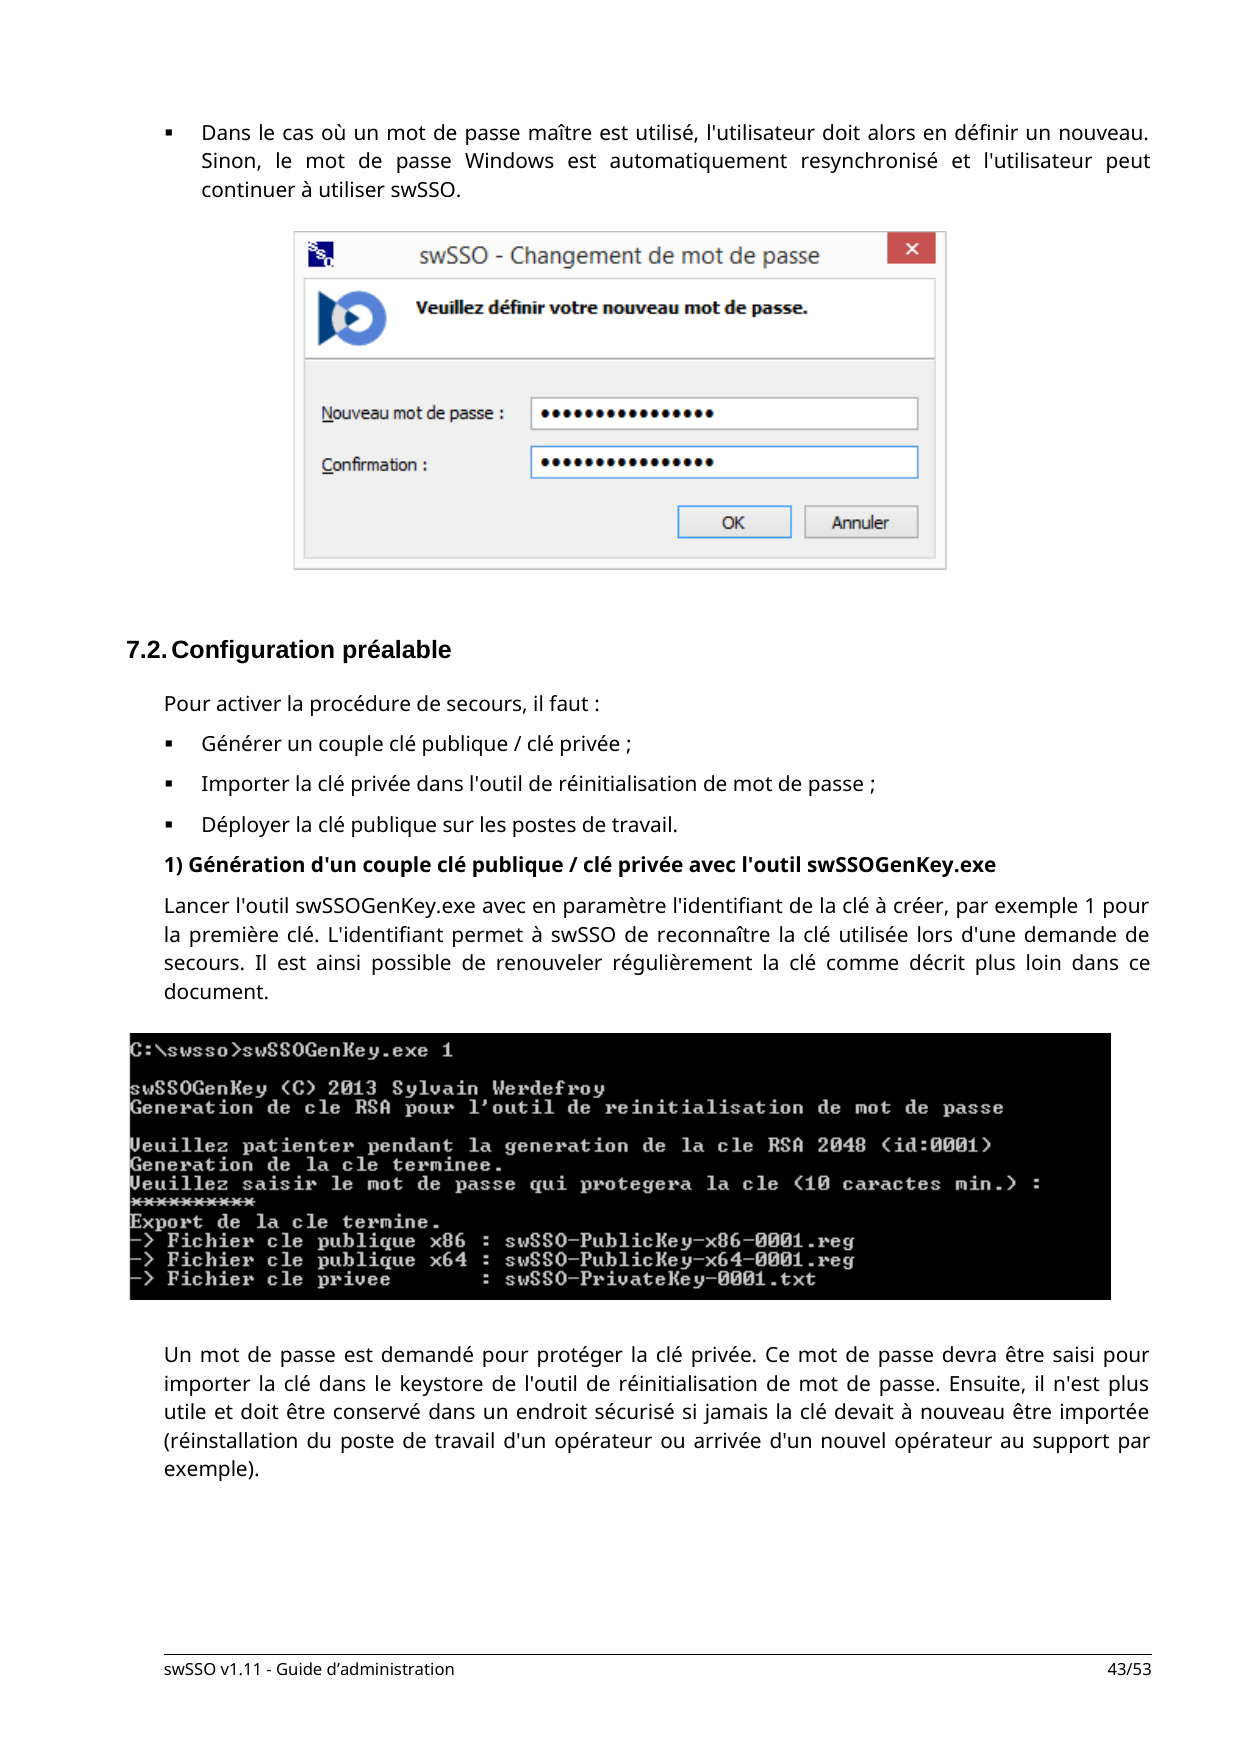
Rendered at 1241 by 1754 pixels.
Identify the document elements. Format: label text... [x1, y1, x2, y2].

text Lancer l'outil swSSOGenKey.exe avec en paramètre l'identifiant de la clé à créer, par exemple 1 pour la première clé. L'identifiant permet à swSSO de reconnaître la clé utilisée lors d'une demande de secours. Il est ainsi possible de renouveler régulièrement la clé comme décrit plus loin dans ce document. [164, 892, 1152, 1005]
list Générer un couple clé publique / clé privée ; [164, 729, 1152, 758]
subtitle Configuration préalable [126, 635, 1152, 664]
list Dans le cas où un mot de passe maître est utilisé, l'utilisateur doit alors en définir un nouveau. Sinon, le mot de passe Windows est automatiquement resynchronisé et l'utilisateur peut continuer à utiliser swSSO. [164, 118, 1152, 203]
text Pour activer la procédure de secours, il faut : [164, 689, 1152, 717]
list Importer la clé privée dans l'outil de réinitialisation de mot de passe ; [164, 769, 1152, 798]
text Un mot de passe est demandé pour protéger la clé privée. Ce mot de passe devra être saisi pour importer la clé dans le keystore de l'outil de réinitialisation de mot de passe. Ensuite, il n'est plus utile et doit être conservé dans un endroit sécurisé si jamais la clé devait à nouveau être importée (réinstallation du poste de travail d'un opérateur ou arrivée d'un nouvel opérateur au support par exemple). [164, 1340, 1152, 1483]
picture [293, 231, 947, 570]
text 1) Génération d'un couple clé publique / clé privée avec l'outil swSSOGenKey.exe [164, 851, 1152, 879]
list Déployer la clé publique sur les postes de travail. [164, 810, 1152, 838]
